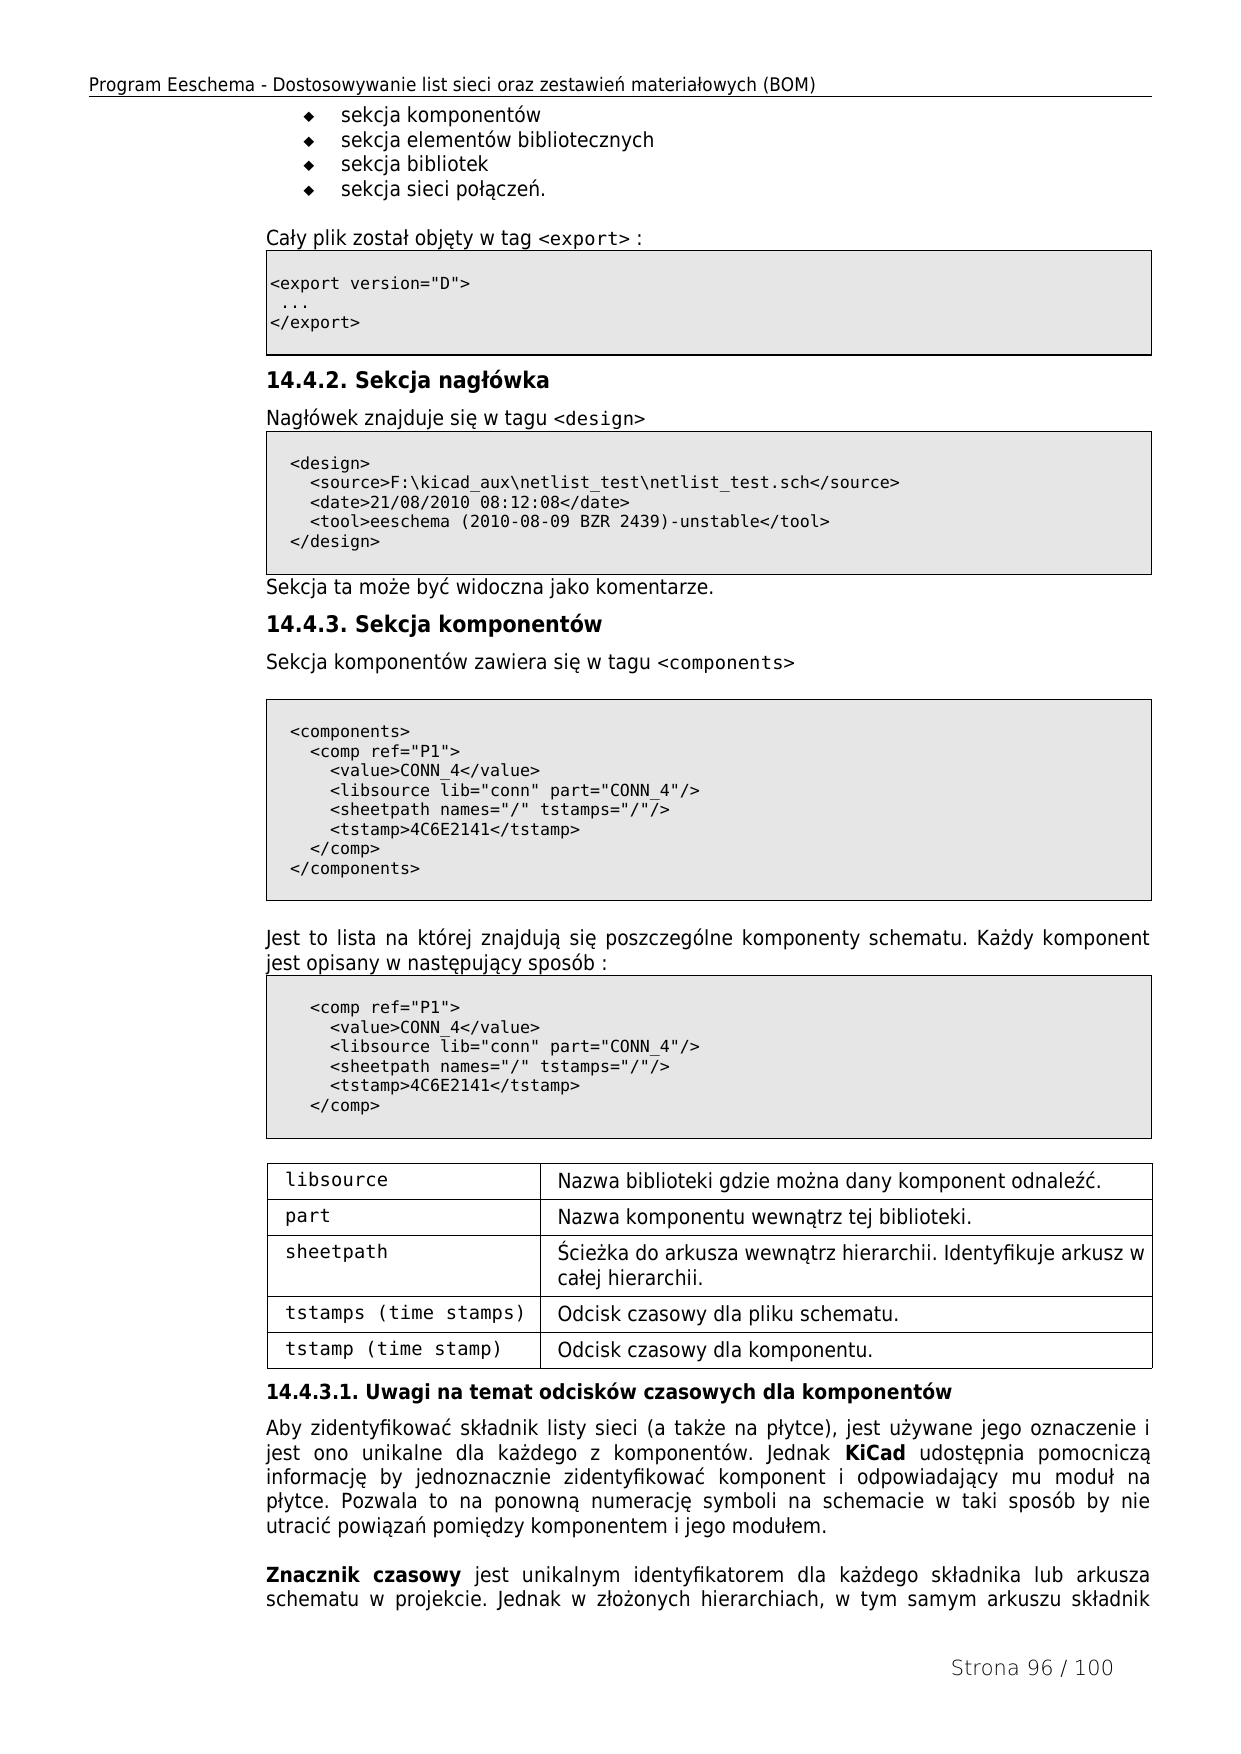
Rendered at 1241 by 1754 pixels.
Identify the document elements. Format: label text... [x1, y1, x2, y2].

text <sheetpath names="/" tstamps="/"/> [267, 1053, 1151, 1072]
subtitle Sekcja nagłówka [266, 367, 1152, 394]
subtitle Sekcja komponentów [266, 611, 1152, 638]
table_cell Nazwa komponentu wewnątrz tej biblioteki. [541, 1200, 1152, 1235]
text <source>F:\kicad_aux\netlist_test\netlist_test.sch</source> [267, 469, 1151, 489]
text </comp> [267, 835, 1151, 854]
text </components> [267, 854, 1151, 874]
text <date>21/08/2010 08:12:08</date> [267, 489, 1151, 508]
text <sheetpath names="/" tstamps="/"/> [267, 796, 1151, 816]
text <libsource lib="conn" part="CONN_4"/> [267, 1033, 1151, 1053]
text <comp ref="P1"> [267, 994, 1151, 1014]
table_header libsource [268, 1164, 540, 1199]
table_cell Odcisk czasowy dla pliku schematu. [541, 1297, 1152, 1332]
list sekcja sieci połączeń. [303, 177, 1152, 201]
text <tstamp>4C6E2141</tstamp> [267, 816, 1151, 835]
table_cell sheetpath [268, 1236, 540, 1296]
table_cell Odcisk czasowy dla komponentu. [541, 1333, 1152, 1368]
text <value>CONN_4</value> [267, 757, 1151, 777]
text </comp> [267, 1092, 1151, 1111]
table_cell part [268, 1200, 540, 1235]
text <tstamp>4C6E2141</tstamp> [267, 1072, 1151, 1092]
text Nagłówek znajduje się w tagu <design> [266, 406, 1152, 431]
text Sekcja komponentów zawiera się w tagu <components> [266, 650, 1152, 674]
text Znacznik czasowy jest unikalnym identyfikatorem dla każdego składnika lub arkusza schematu w projekcie. Jednak w złożonych hierarchiach, w tym samym arkuszu składnik [266, 1563, 1152, 1612]
text ... [267, 289, 1151, 309]
text Aby zidentyfikować składnik listy sieci (a także na płytce), jest używane jego oznaczenie i jest ono unikalne dla każdego z komponentów. Jednak KiCad udostępnia pomocniczą informację by jednoznacznie zidentyfikować komponent i odpowiadający mu moduł na płytce. Pozwala to na ponowną numerację symboli na schemacie w taki sposób by nie utracić powiązań pomiędzy komponentem i jego modułem. [266, 1416, 1152, 1538]
text <tool>eeschema (2010-08-09 BZR 2439)-unstable</tool> [267, 508, 1151, 528]
subtitle Uwagi na temat odcisków czasowych dla komponentów [266, 1380, 1152, 1404]
text Cały plik został objęty w tag <export> : [266, 226, 1152, 250]
text <components> [267, 718, 1151, 738]
table_header Nazwa biblioteki gdzie można dany komponent odnaleźć. [541, 1164, 1152, 1199]
text <design> [267, 450, 1151, 469]
list sekcja bibliotek [303, 152, 1152, 177]
text Jest to lista na której znajdują się poszczególne komponenty schematu. Każdy komponent jest opisany w następujący sposób : [266, 926, 1152, 975]
table_cell tstamps (time stamps) [268, 1297, 540, 1332]
text </design> [267, 528, 1151, 547]
text <libsource lib="conn" part="CONN_4"/> [267, 777, 1151, 796]
text </export> [267, 309, 1151, 328]
text <comp ref="P1"> [267, 738, 1151, 757]
text <value>CONN_4</value> [267, 1014, 1151, 1033]
list sekcja komponentów [303, 103, 1152, 128]
text <export version="D"> [267, 270, 1151, 289]
list sekcja elementów bibliotecznych [303, 128, 1152, 152]
text Sekcja ta może być widoczna jako komentarze. [266, 575, 1152, 599]
table_cell tstamp (time stamp) [268, 1333, 540, 1368]
table_cell Ścieżka do arkusza wewnątrz hierarchii. Identyfikuje arkusz w całej hierarchii. [541, 1236, 1152, 1296]
